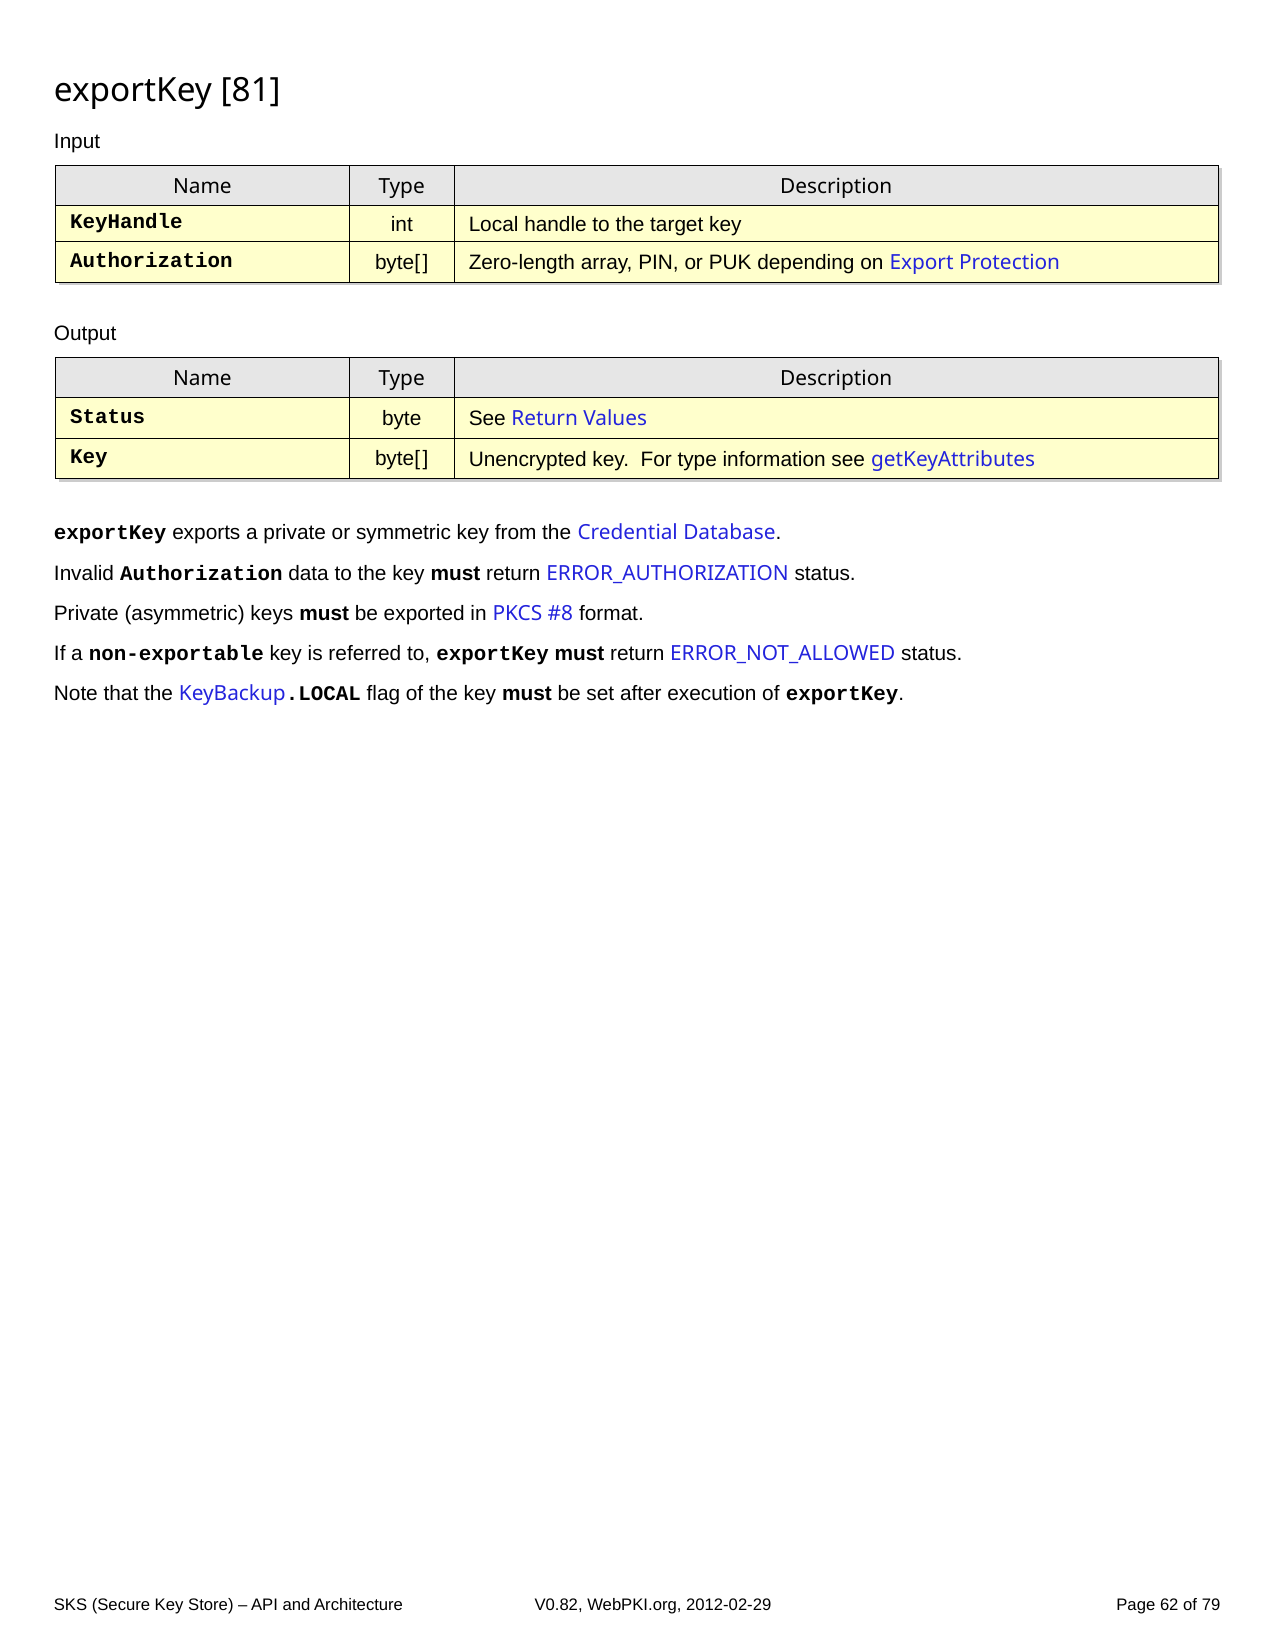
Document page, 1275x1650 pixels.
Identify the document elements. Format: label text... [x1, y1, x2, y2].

table_header Name [56, 166, 349, 205]
table_cell int [350, 206, 454, 241]
table_header Description [455, 358, 1218, 397]
table_cell Status [56, 398, 349, 438]
table_cell See Return Values [455, 398, 1218, 438]
table_cell byte⁮[ ] [350, 242, 454, 282]
text If a non-exportable key is referred to, exportKey must return ERROR_NOT_ALLOWED status. [54, 638, 1221, 667]
text Output [54, 321, 1221, 345]
text Note that the KeyBackup.LOCAL flag of the key must be set after execution of exportKey. [54, 678, 1221, 707]
table_header Name [56, 358, 349, 397]
table_cell Zero-length array, PIN, or PUK depending on Export Protection [455, 242, 1218, 282]
text exportKey exports a private or symmetric key from the Credential Database. [54, 517, 1221, 546]
table_cell Key [56, 439, 349, 478]
table_header Type [350, 358, 454, 397]
table_header Type [350, 166, 454, 205]
table_cell Authorization [56, 242, 349, 282]
table_header Description [455, 166, 1218, 205]
subtitle exportKey [81] [54, 66, 1221, 111]
table_cell byte⁮[ ] [350, 439, 454, 478]
table_cell Unencrypted key. For type information see getKeyAttributes [455, 439, 1218, 478]
text Invalid Authorization data to the key must return ERROR_AUTHORIZATION status. [54, 558, 1221, 586]
table_cell KeyHandle [56, 206, 349, 241]
table_cell byte [350, 398, 454, 438]
text Input [54, 129, 1221, 153]
table_cell Local handle to the target key [455, 206, 1218, 241]
text Private (asymmetric) keys must be exported in PKCS #8 format. [54, 598, 1221, 626]
